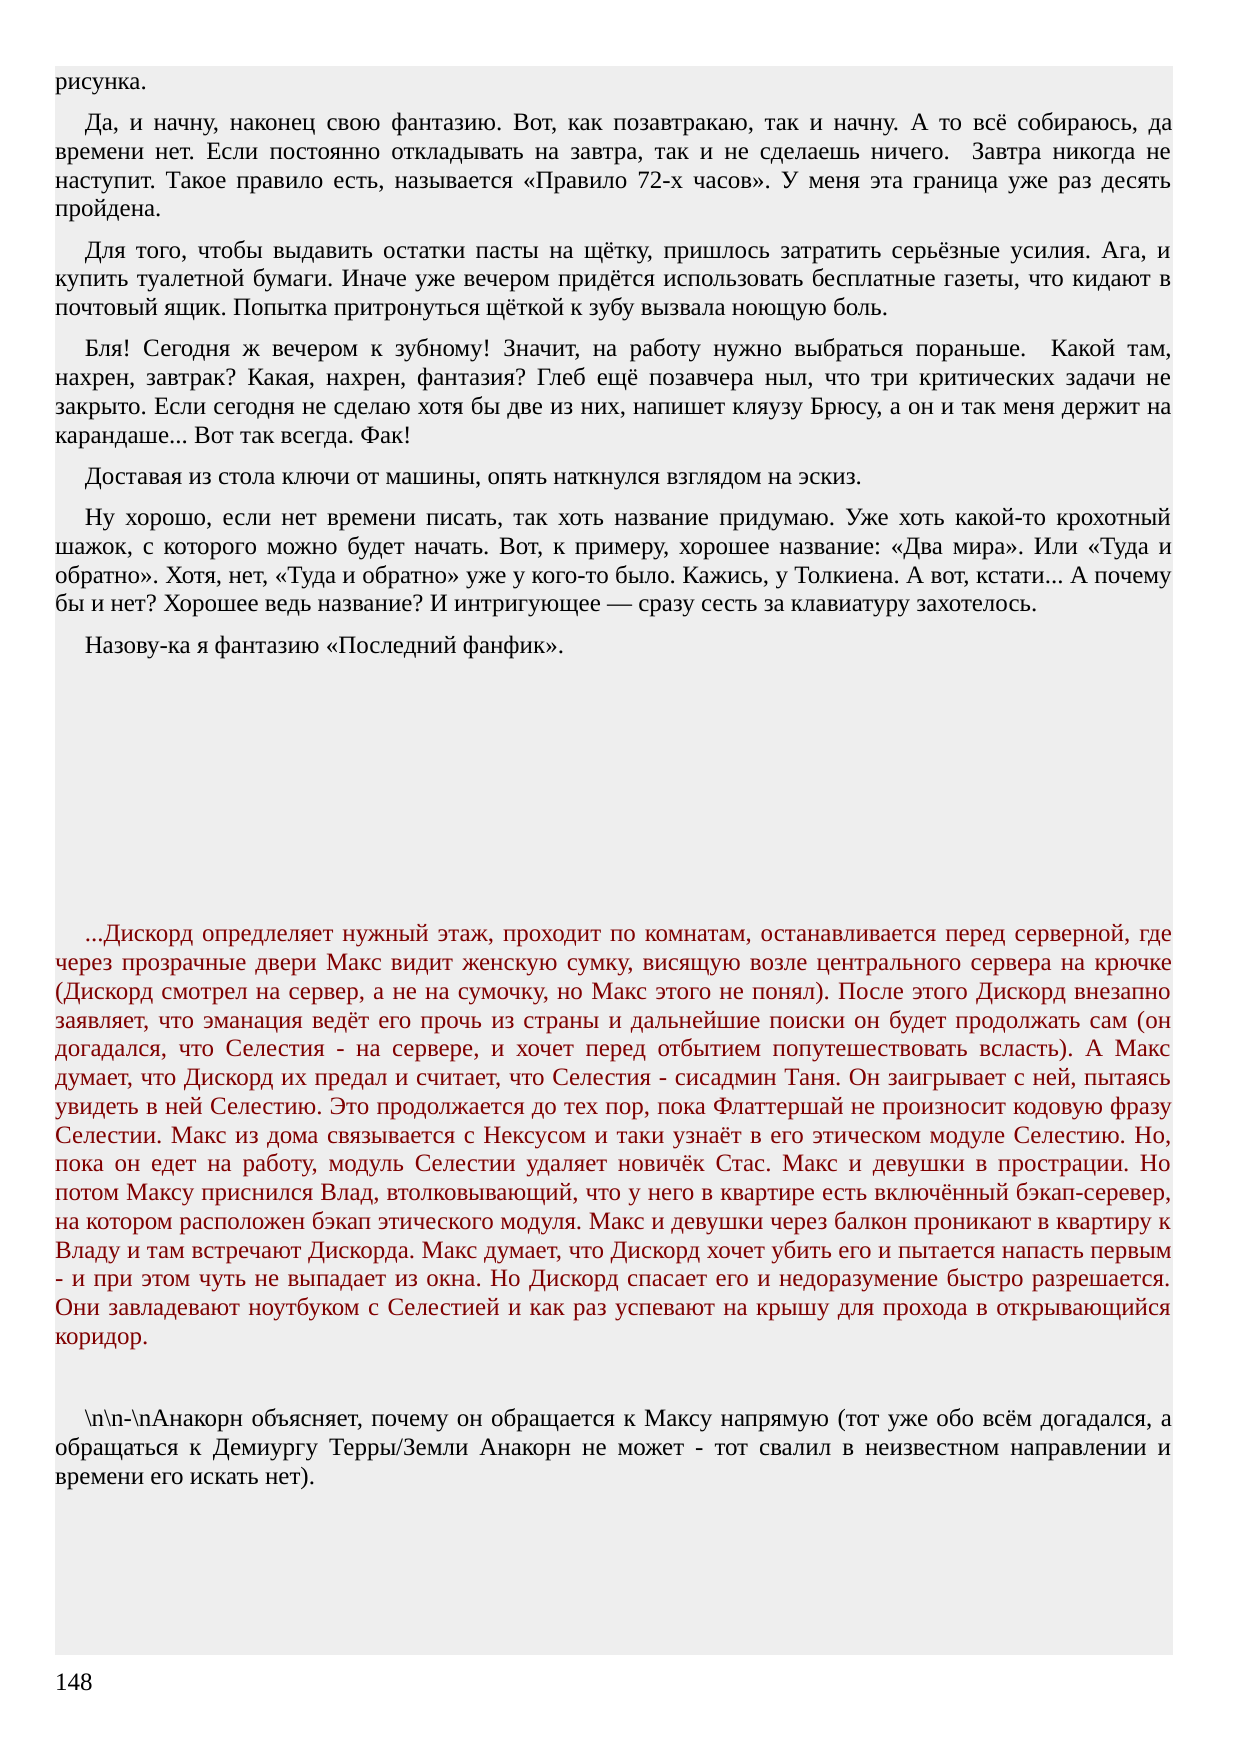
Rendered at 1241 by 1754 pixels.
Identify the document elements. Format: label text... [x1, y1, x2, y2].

text ...Дискорд опредлеляет нужный этаж, проходит по комнатам, останавливается перед серверной, где через прозрачные двери Макс видит женскую сумку, висящую возле центрального сервера на крючке (Дискорд смотрел на сервер, а не на сумочку, но Макс этого не понял). После этого Дискорд внезапно заявляет, что эманация ведёт его прочь из страны и дальнейшие поиски он будет продолжать сам (он догадался, что Селестия - на сервере, и хочет перед отбытием попутешествовать всласть). А Макс думает, что Дискорд их предал и считает, что Селестия - сисадмин Таня. Он заигрывает с ней, пытаясь увидеть в ней Селестию. Это продолжается до тех пор, пока Флаттершай не произносит кодовую фразу Селестии. Макс из дома связывается с Нексусом и таки узнаёт в его этическом модуле Селестию. Но, пока он едет на работу, модуль Селестии удаляет новичёк Стас. Макс и девушки в прострации. Но потом Максу приснился Влад, втолковывающий, что у него в квартире есть включённый бэкап-серевер, на котором расположен бэкап этического модуля. Макс и девушки через балкон проникают в квартиру к Владу и там встречают Дискорда. Макс думает, что Дискорд хочет убить его и пытается напасть первым - и при этом чуть не выпадает из окна. Но Дискорд спасает его и недоразумение быстро разрешается. Они завладевают ноутбуком с Селестией и как раз успевают на крышу для прохода в открывающийся коридор. [55, 918, 1173, 1350]
text Для того, чтобы выдавить остатки пасты на щётку, пришлось затратить серьёзные усилия. Ага, и купить туалетной бумаги. Иначе уже вечером придётся использовать бесплатные газеты, что кидают в почтовый ящик. Попытка притронуться щёткой к зубу вызвала ноющую боль. [55, 235, 1173, 321]
text \n\n-\nАнакорн объясняет, почему он обращается к Максу напрямую (тот уже обо всём догадался, а обращаться к Демиургу Терры/Земли Анакорн не может - тот свалил в неизвестном направлении и времени его искать нет). [55, 1403, 1173, 1490]
text Ну хорошо, если нет времени писать, так хоть название придумаю. Уже хоть какой-то крохотный шажок, с которого можно будет начать. Вот, к примеру, хорошее название: «Два мира». Или «Туда и обратно». Хотя, нет, «Туда и обратно» уже у кого-то было. Кажись, у Толкиена. А вот, кстати... А почему бы и нет? Хорошее ведь название? И интригующее — сразу сесть за клавиатуру захотелось. [55, 502, 1173, 617]
text Да, и начну, наконец свою фантазию. Вот, как позавтракаю, так и начну. А то всё собираюсь, да времени нет. Если постоянно откладывать на завтра, так и не сделаешь ничего. Завтра никогда не наступит. Такое правило есть, называется «Правило 72-х часов». У меня эта граница уже раз десять пройдена. [55, 107, 1173, 222]
text Бля! Сегодня ж вечером к зубному! Значит, на работу нужно выбраться пораньше. Какой там, нахрен, завтрак? Какая, нахрен, фантазия? Глеб ещё позавчера ныл, что три критических задачи не закрыто. Если сегодня не сделаю хотя бы две из них, напишет кляузу Брюсу, а он и так меня держит на карандаше... Вот так всегда. Фак! [55, 333, 1173, 448]
text рисунка. [55, 66, 1173, 95]
text Назову-ка я фантазию «Последний фанфик». [55, 630, 1173, 658]
text Доставая из стола ключи от машины, опять наткнулся взглядом на эскиз. [55, 461, 1173, 490]
